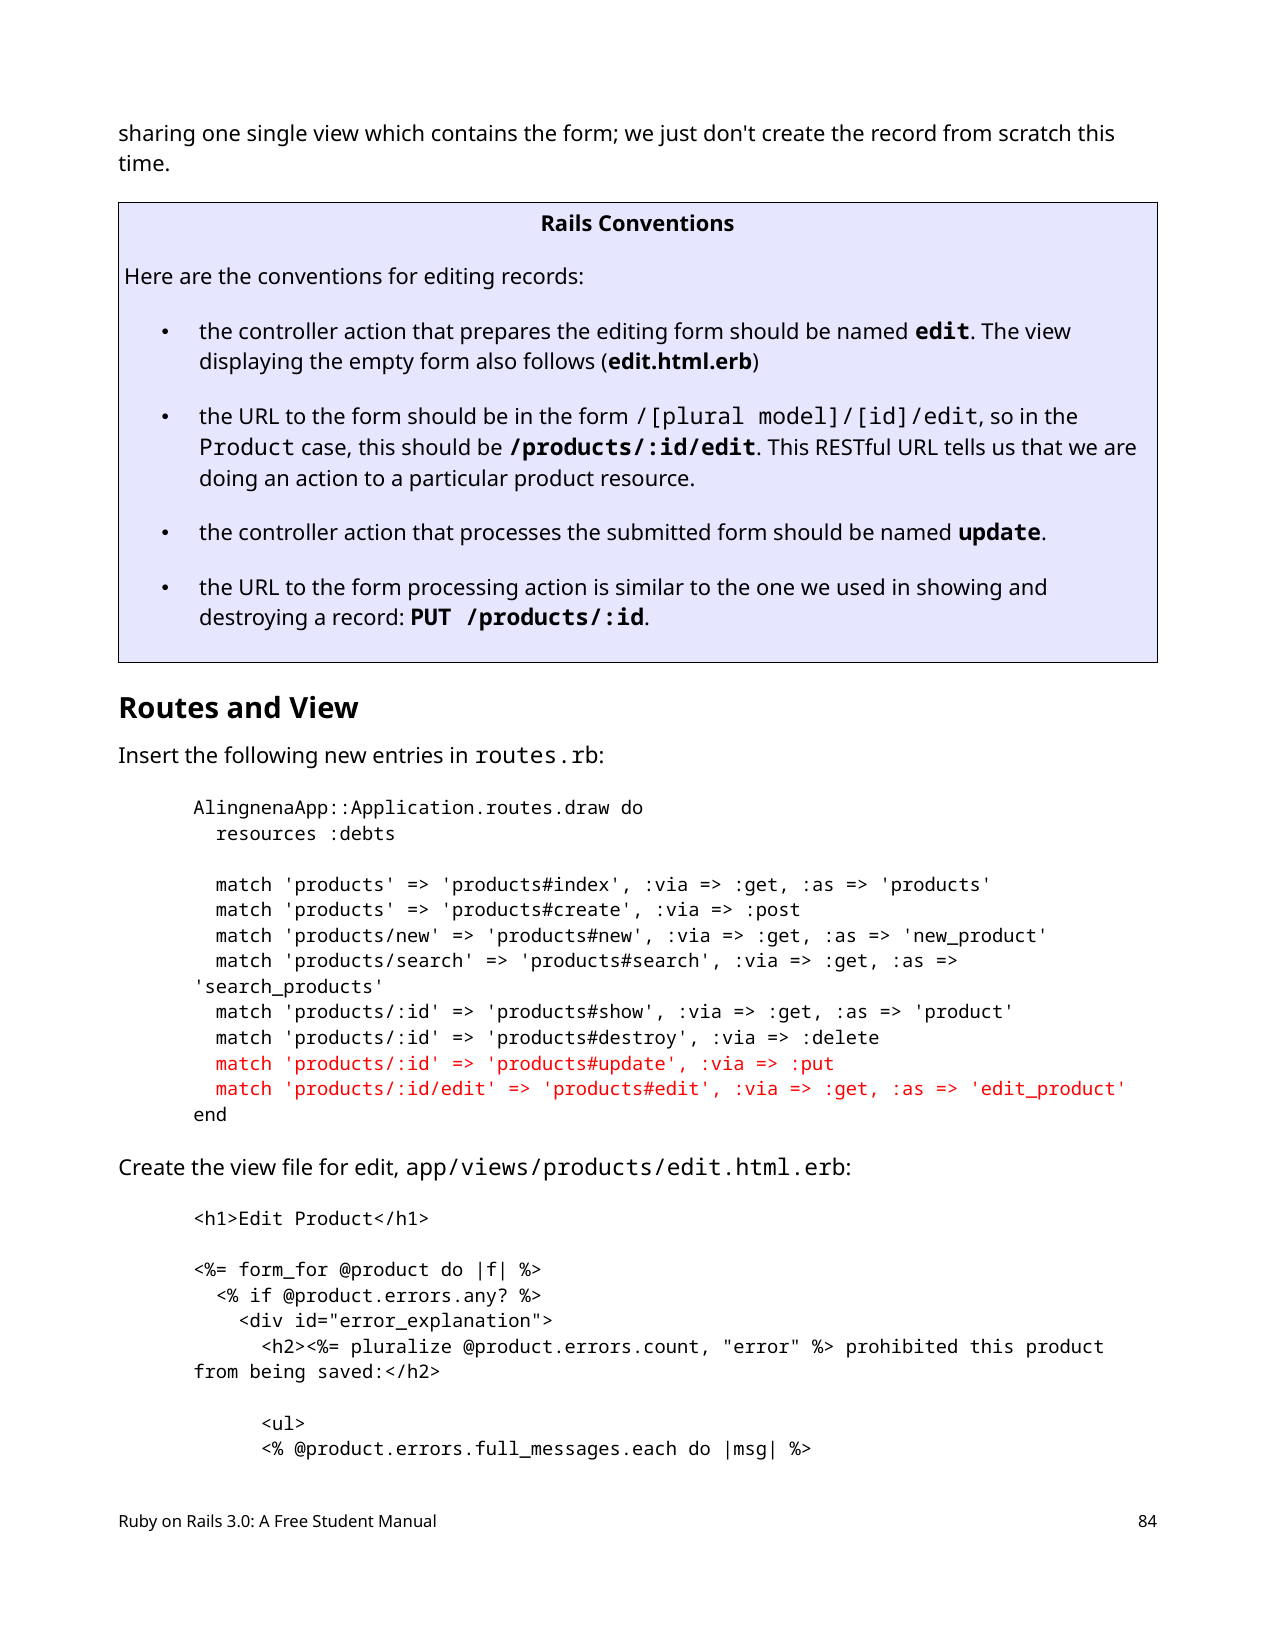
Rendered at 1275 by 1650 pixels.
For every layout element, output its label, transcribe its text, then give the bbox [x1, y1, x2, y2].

text AlingnenaApp::Application.routes.draw do resources :debts match 'products' => 'products#index', :via => :get, :as => 'products' match 'products' => 'products#create', :via => :post match 'products/new' => 'products#new', :via => :get, :as => 'new_product' match 'products/search' => 'products#search', :via => :get, :as => 'search_products' match 'products/:id' => 'products#show', :via => :get, :as => 'product' match 'products/:id' => 'products#destroy', :via => :delete match 'products/:id' => 'products#update', :via => :put match 'products/:id/edit' => 'products#edit', :via => :get, :as => 'edit_product' end [193, 795, 1157, 1126]
text <h1>Edit Product</h1> <%= form_for @product do |f| %> <% if @product.errors.any? %> <div id="error_explanation"> <h2><%= pluralize @product.errors.count, "error" %> prohibited this product from being saved:</h2> <ul> <% @product.errors.full_messages.each do |msg| %> [193, 1206, 1157, 1461]
text Create the view file for edit, app/views/products/edit.html.erb: [118, 1150, 1157, 1182]
text Insert the following new entries in routes.rb: [118, 739, 1157, 771]
subtitle Routes and View [118, 687, 1157, 727]
table_header Rails Conventions Here are the conventions for editing records: the controller action that prepares the editing form should be named edit. The view displaying the empty form also follows (edit.html.erb) the URL to the form should be in the form /[plural model]/[id]/edit, so in the Product case, this should be /products/:id/edit. This RESTful URL tells us that we are doing an action to a particular product resource. the controller action that processes the submitted form should be named update. the URL to the form processing action is similar to the one we used in showing and destroying a record: PUT /products/:id. [119, 203, 1157, 662]
text sharing one single view which contains the form; we just don't create the record from scratch this time. [118, 118, 1157, 178]
